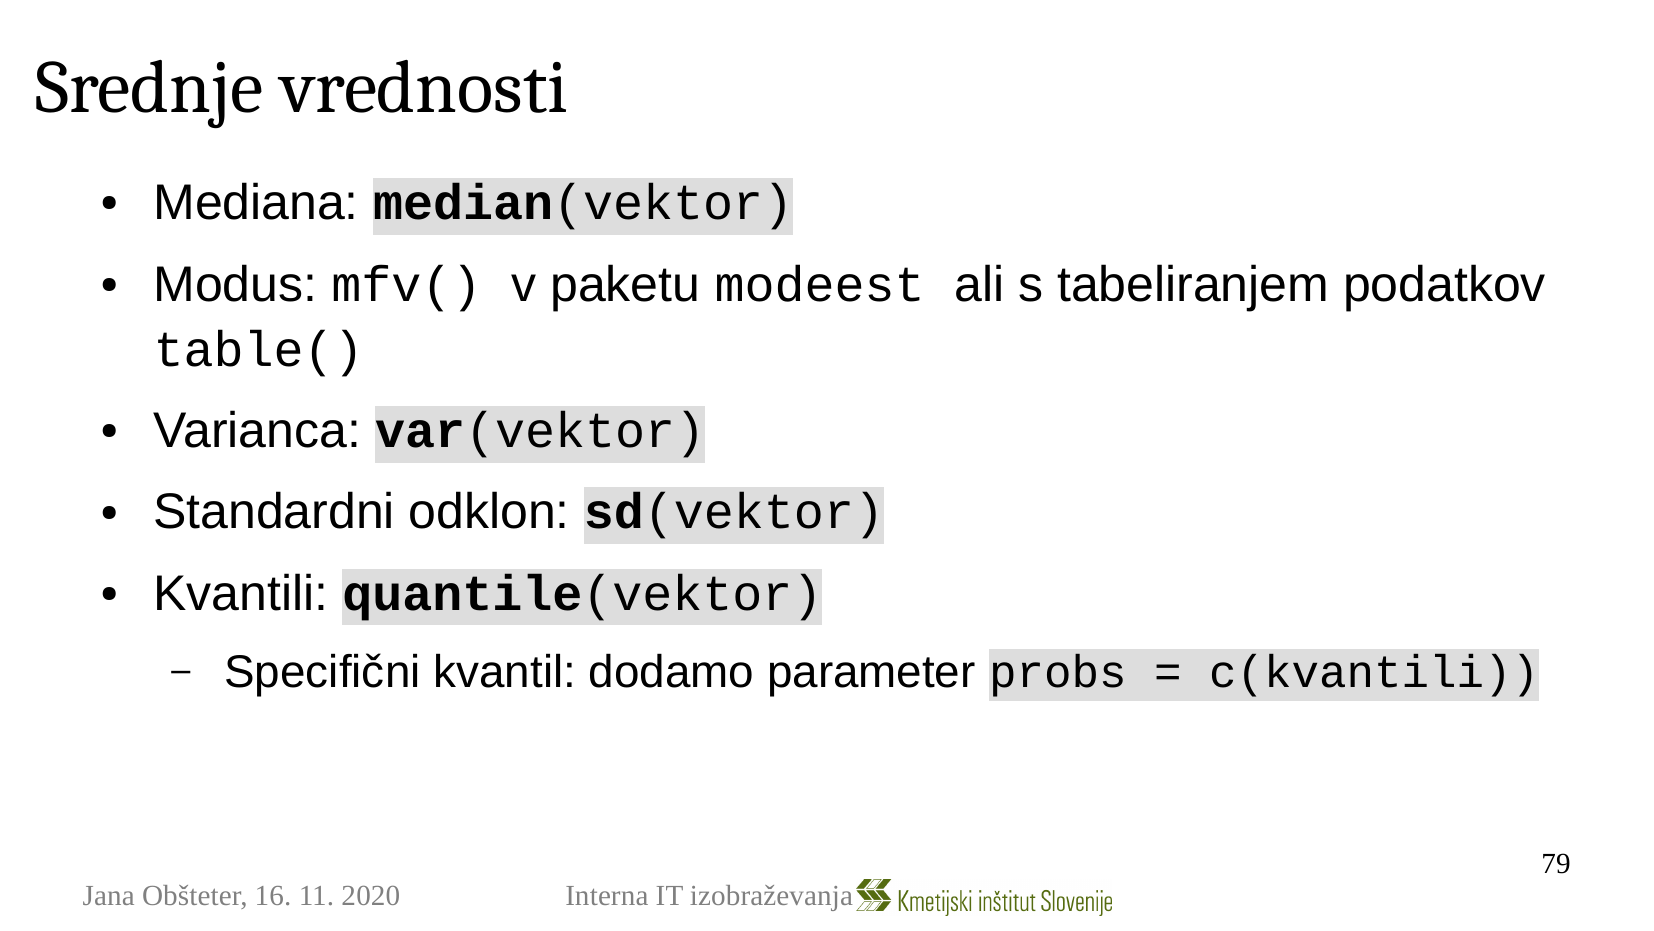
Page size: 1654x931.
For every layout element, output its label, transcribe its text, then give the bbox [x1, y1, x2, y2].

picture [856, 879, 1112, 916]
title Srednje vrednosti [35, 21, 1524, 154]
list Mediana: median(vektor) Modus: mfv() v paketu modeest ali s tabeliranjem podatkov table() Varianca: var(vektor) Standardni odklon: sd(vektor) Kvantili: quantile(vektor) Specifični kvantil: dodamo parameter probs = c(kvantili)) [82, 165, 1642, 827]
